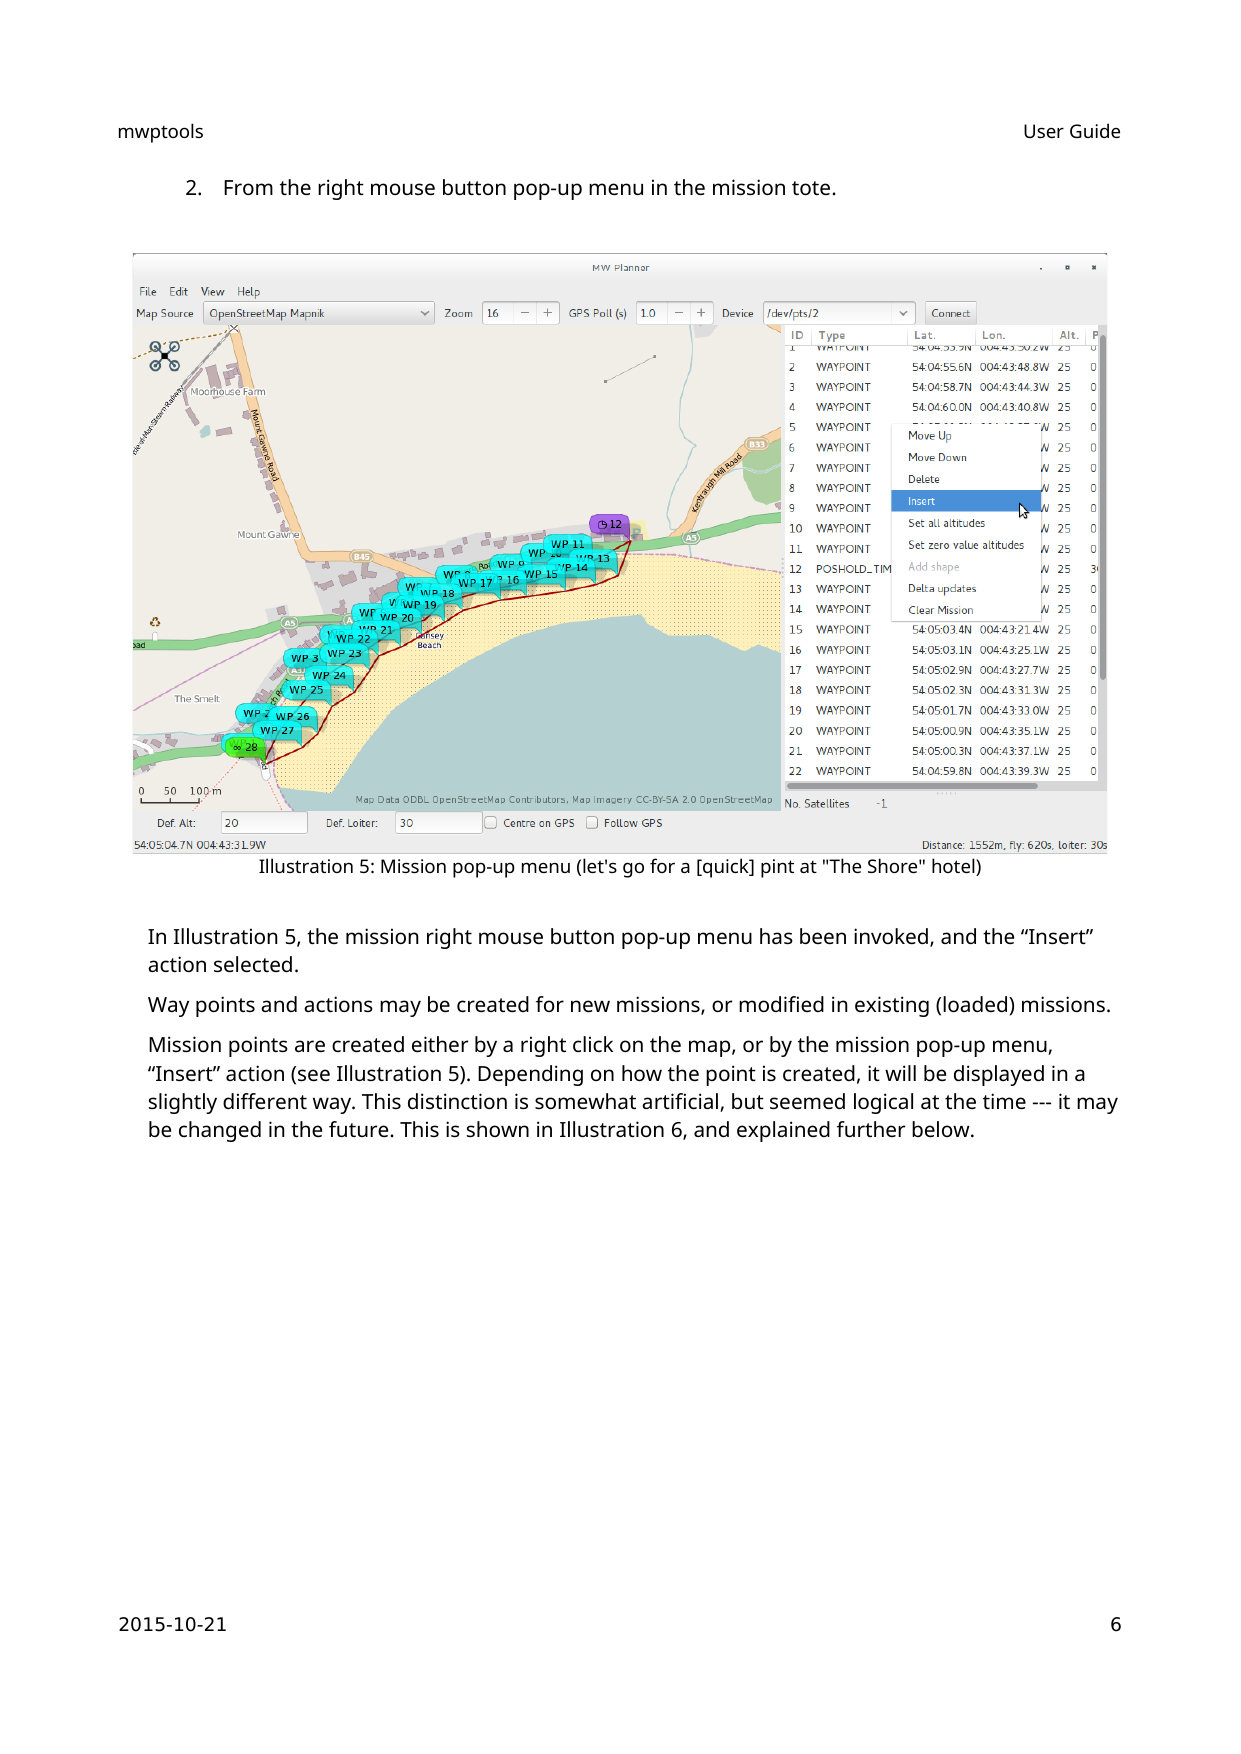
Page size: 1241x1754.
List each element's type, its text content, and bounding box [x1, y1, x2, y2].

text Way points and actions may be created for new missions, or modified in existing (loaded) missions. [148, 990, 1122, 1019]
list From the right mouse button pop-up menu in the mission tote. [185, 173, 1122, 201]
text Illustration 5: Mission pop-up menu (let's go for a [quick] pint at "The Shore" hotel) [133, 854, 1107, 879]
text Mission points are created either by a right click on the map, or by the mission pop-up menu, “Insert” action (see Illustration 5). Depending on how the point is created, it will be displayed in a slightly different way. This distinction is somewhat artificial, but seemed logical at the time --- it may be changed in the future. This is shown in Illustration 6, and explained further below. [148, 1031, 1122, 1143]
picture [132, 253, 1108, 854]
text In Illustration 5, the mission right mouse button pop-up menu has been invoked, and the “Insert” action selected. [148, 922, 1122, 978]
